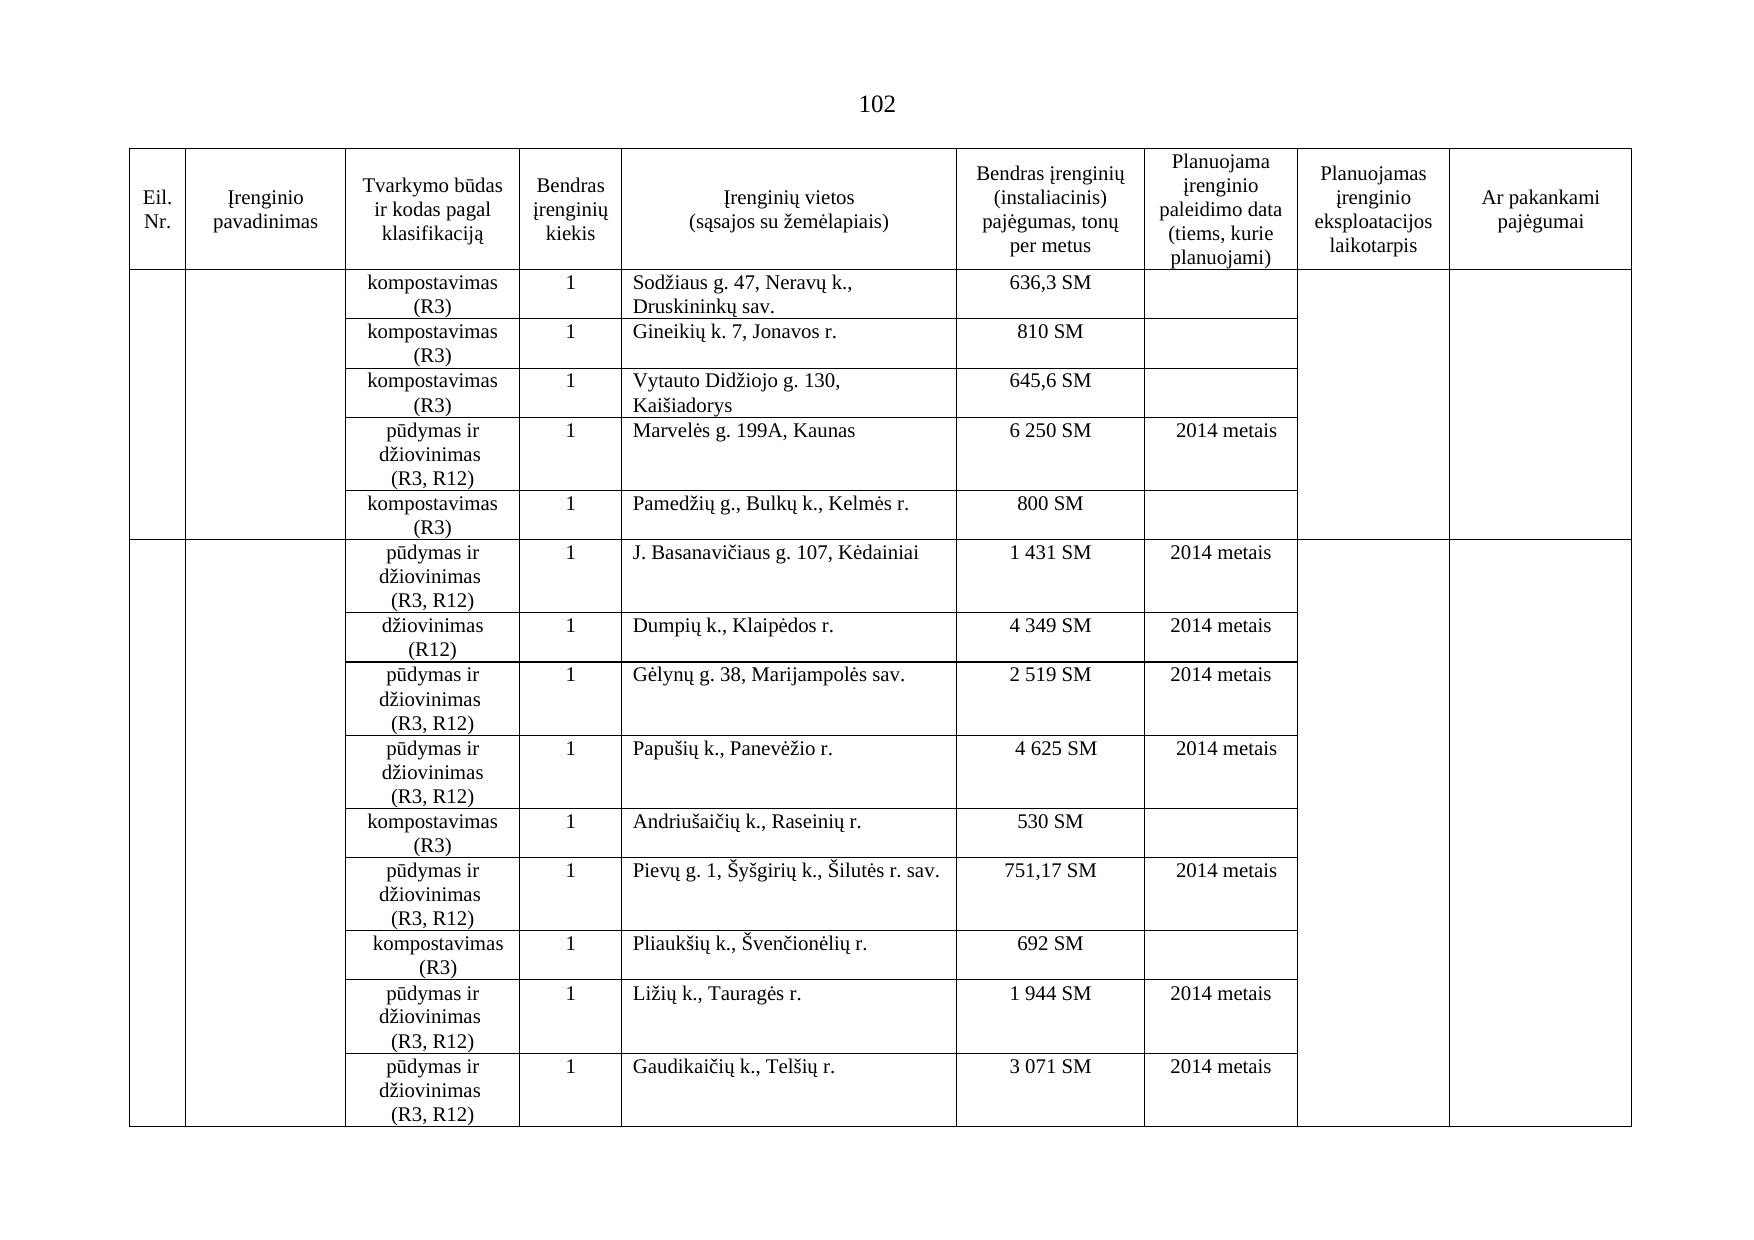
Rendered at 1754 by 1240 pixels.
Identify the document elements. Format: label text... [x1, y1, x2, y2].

table_cell [1450, 270, 1631, 539]
table_cell [186, 270, 345, 539]
table_cell pūdymas ir džiovinimas (R3, R12) [346, 736, 519, 808]
table_header Tvarkymo būdas ir kodas pagal klasifikaciją [346, 149, 519, 269]
table_cell [1145, 319, 1297, 367]
table_cell 1 [520, 369, 621, 417]
table_cell 2014 metais [1145, 663, 1297, 734]
table_cell 3 071 SM [957, 1054, 1144, 1126]
table_cell kompostavimas (R3) [346, 270, 519, 318]
table_header Planuojama įrenginio paleidimo data (tiems, kurie planuojami) [1145, 149, 1297, 269]
table_cell Pamedžių g., Bulkų k., Kelmės r. [622, 491, 956, 539]
table_cell Vytauto Didžiojo g. 130, Kaišiadorys [622, 369, 956, 417]
table_cell pūdymas ir džiovinimas (R3, R12) [346, 980, 519, 1053]
table_cell 645,6 SM [957, 369, 1144, 417]
table_cell Ližių k., Tauragės r. [622, 980, 956, 1053]
table_cell 1 [520, 540, 621, 612]
table_cell J. Basanavičiaus g. 107, Kėdainiai [622, 540, 956, 612]
table_cell 1 [520, 418, 621, 490]
table_cell kompostavimas (R3) [346, 369, 519, 417]
table_cell 6 250 SM [957, 418, 1144, 490]
table_cell Pliaukšių k., Švenčionėlių r. [622, 931, 956, 979]
table_cell [130, 270, 185, 539]
table_cell Pievų g. 1, Šyšgirių k., Šilutės r. sav. [622, 858, 956, 930]
table_cell 1 431 SM [957, 540, 1144, 612]
table_cell džiovinimas (R12) [346, 613, 519, 661]
table_cell Marvelės g. 199A, Kaunas [622, 418, 956, 490]
table_cell 1 [520, 1054, 621, 1126]
table_cell [1145, 931, 1297, 979]
table_cell 1 [520, 613, 621, 661]
table_cell 1 [520, 491, 621, 539]
table_cell Dumpių k., Klaipėdos r. [622, 613, 956, 661]
table_cell 2014 metais [1145, 858, 1297, 930]
table_cell [1145, 270, 1297, 318]
table_cell 1 [520, 270, 621, 318]
table_cell kompostavimas (R3) [346, 809, 519, 857]
table_cell 1 [520, 319, 621, 367]
table_cell 2014 metais [1145, 1054, 1297, 1126]
table_cell 1 [520, 980, 621, 1053]
table_cell 2014 metais [1145, 736, 1297, 808]
table_cell 800 SM [957, 491, 1144, 539]
table_cell pūdymas ir džiovinimas (R3, R12) [346, 663, 519, 734]
table_header Planuojamas įrenginio eksploatacijos laikotarpis [1298, 149, 1449, 269]
table_cell 2014 metais [1145, 418, 1297, 490]
table_cell Sodžiaus g. 47, Neravų k., Druskininkų sav. [622, 270, 956, 318]
table_cell Gaudikaičių k., Telšių r. [622, 1054, 956, 1126]
table_cell [1298, 270, 1449, 539]
table_cell [1298, 540, 1449, 1126]
table_cell 2014 metais [1145, 613, 1297, 661]
table_cell kompostavimas (R3) [346, 931, 519, 979]
table_header Bendras įrenginių kiekis [520, 149, 621, 269]
table_cell 692 SM [957, 931, 1144, 979]
table_header Įrenginių vietos (sąsajos su žemėlapiais) [622, 149, 956, 269]
table_cell Papušių k., Panevėžio r. [622, 736, 956, 808]
table_cell 4 349 SM [957, 613, 1144, 661]
table_cell Gineikių k. 7, Jonavos r. [622, 319, 956, 367]
table_cell 2 519 SM [957, 663, 1144, 734]
table_header Eil.Nr. [130, 149, 185, 269]
table_header Bendras įrenginių (instaliacinis) pajėgumas, tonų per metus [957, 149, 1144, 269]
table_cell 1 [520, 663, 621, 734]
table_cell 2014 metais [1145, 980, 1297, 1053]
table_cell 1 [520, 931, 621, 979]
table_header Įrenginio pavadinimas [186, 149, 345, 269]
table_cell [130, 540, 185, 1126]
table_cell kompostavimas (R3) [346, 319, 519, 367]
table_cell Gėlynų g. 38, Marijampolės sav. [622, 663, 956, 734]
table_cell [1145, 809, 1297, 857]
table_cell 1 [520, 858, 621, 930]
table_cell 2014 metais [1145, 540, 1297, 612]
table_header Ar pakankami pajėgumai [1450, 149, 1631, 269]
table_cell 636,3 SM [957, 270, 1144, 318]
table_cell 1 [520, 809, 621, 857]
table_cell 751,17 SM [957, 858, 1144, 930]
table_cell [1145, 369, 1297, 417]
table_cell pūdymas ir džiovinimas (R3, R12) [346, 418, 519, 490]
table_cell 4 625 SM [957, 736, 1144, 808]
table_cell 530 SM [957, 809, 1144, 857]
table_cell 1 [520, 736, 621, 808]
table_cell 1 944 SM [957, 980, 1144, 1053]
table_cell kompostavimas (R3) [346, 491, 519, 539]
table_cell pūdymas ir džiovinimas (R3, R12) [346, 1054, 519, 1126]
table_cell 810 SM [957, 319, 1144, 367]
table_cell [1450, 540, 1631, 1126]
table_cell Andriušaičių k., Raseinių r. [622, 809, 956, 857]
table_cell pūdymas ir džiovinimas (R3, R12) [346, 540, 519, 612]
table_cell pūdymas ir džiovinimas (R3, R12) [346, 858, 519, 930]
table_cell [1145, 491, 1297, 539]
table_cell [186, 540, 345, 1126]
